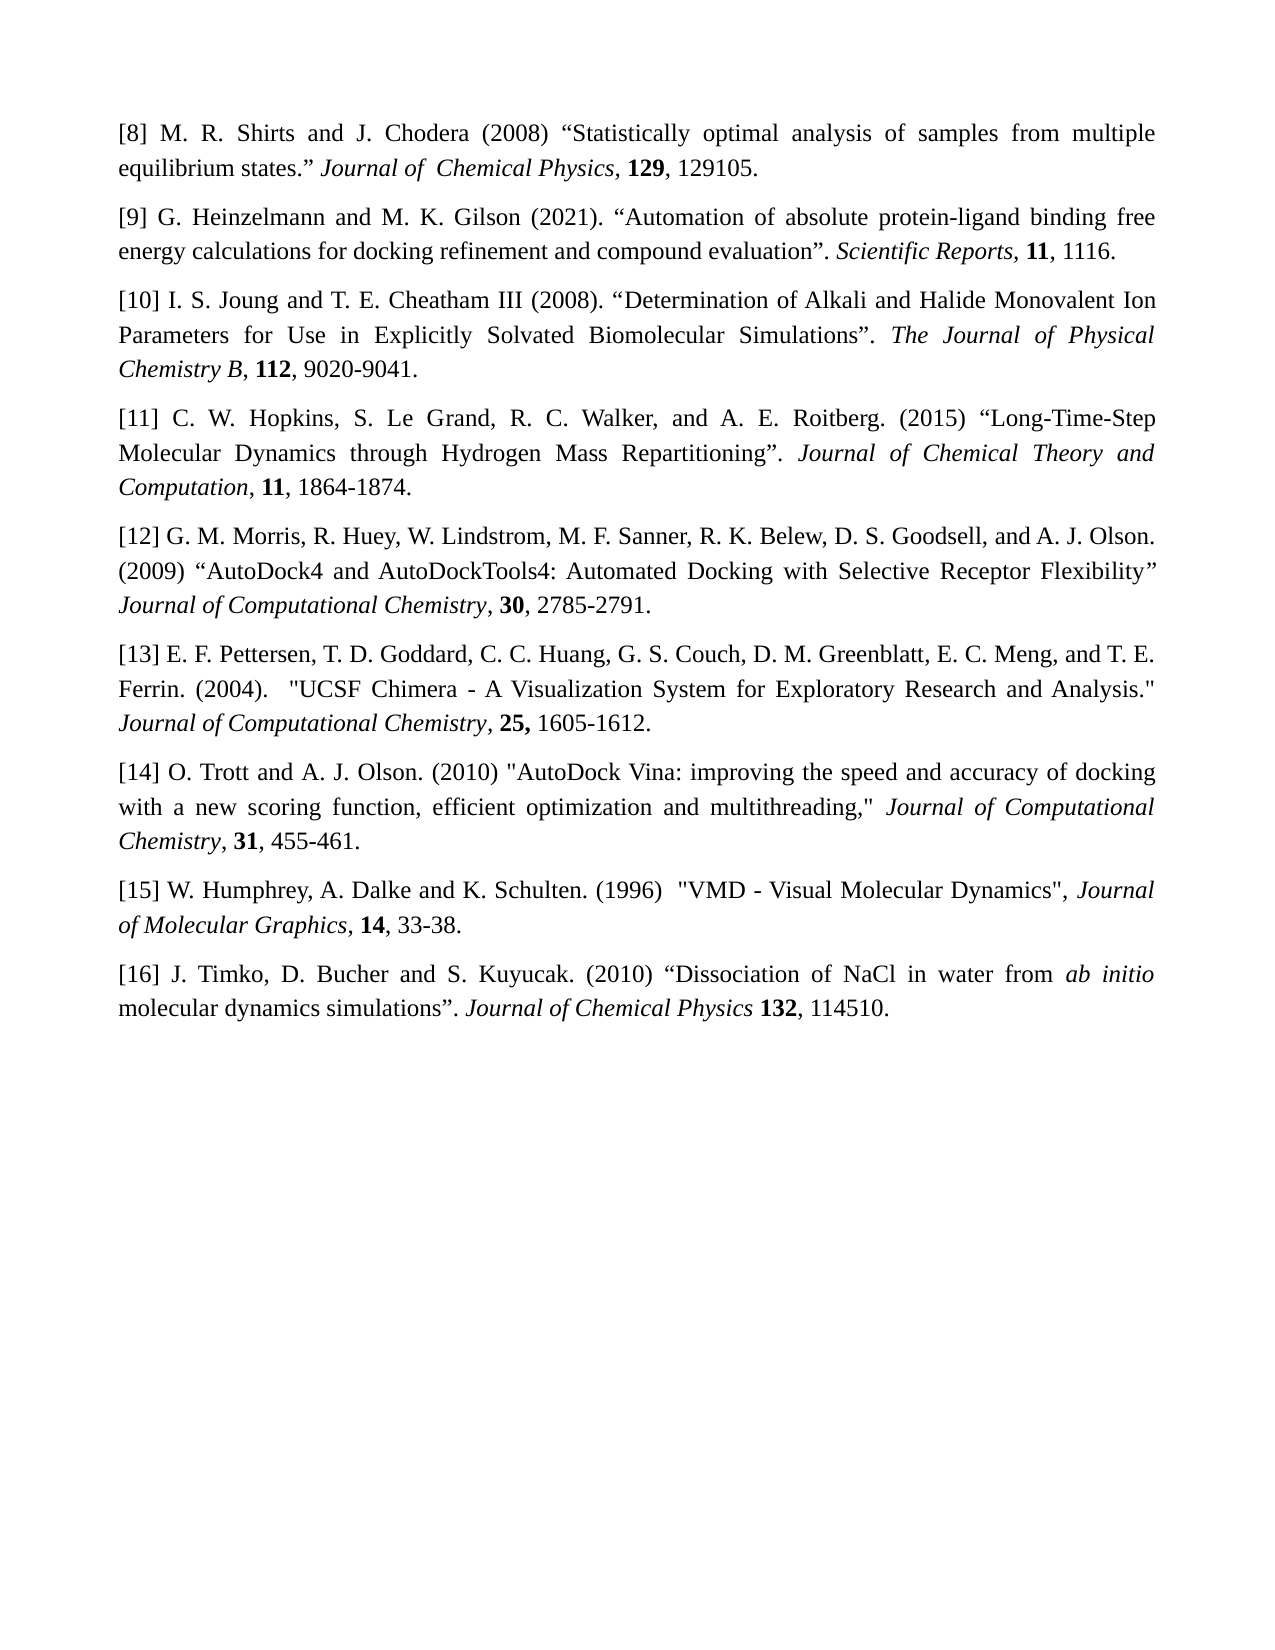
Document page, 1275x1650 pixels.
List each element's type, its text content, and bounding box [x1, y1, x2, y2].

text [13] E. F. Pettersen, T. D. Goddard, C. C. Huang, G. S. Couch, D. M. Greenblatt, E. C. Meng, and T. E. Ferrin. (2004). "UCSF Chimera - A Visualization System for Exploratory Research and Analysis." Journal of Computational Chemistry, 25, 1605-1612. [118, 639, 1157, 737]
text [11] C. W. Hopkins, S. Le Grand, R. C. Walker, and A. E. Roitberg. (2015) “Long-Time-Step Molecular Dynamics through Hydrogen Mass Repartitioning”. Journal of Chemical Theory and Computation, 11, 1864-1874. [118, 403, 1157, 501]
text [12] G. M. Morris, R. Huey, W. Lindstrom, M. F. Sanner, R. K. Belew, D. S. Goodsell, and A. J. Olson. (2009) “AutoDock4 and AutoDockTools4: Automated Docking with Selective Receptor Flexibility” Journal of Computational Chemistry, 30, 2785-2791. [118, 521, 1157, 619]
text [15] W. Humphrey, A. Dalke and K. Schulten. (1996) "VMD - Visual Molecular Dynamics", Journal of Molecular Graphics, 14, 33-38. [118, 875, 1157, 938]
text [16] J. Timko, D. Bucher and S. Kuyucak. (2010) “Dissociation of NaCl in water from ab initio molecular dynamics simulations”. Journal of Chemical Physics 132, 114510. [118, 959, 1157, 1022]
text [8] M. R. Shirts and J. Chodera (2008) “Statistically optimal analysis of samples from multiple equilibrium states.” Journal of Chemical Physics, 129, 129105. [118, 118, 1157, 181]
text [10] I. S. Joung and T. E. Cheatham III (2008). “Determination of Alkali and Halide Monovalent Ion Parameters for Use in Explicitly Solvated Biomolecular Simulations”. The Journal of Physical Chemistry B, 112, 9020-9041. [118, 285, 1157, 383]
text [9] G. Heinzelmann and M. K. Gilson (2021). “Automation of absolute protein-ligand binding free energy calculations for docking refinement and compound evaluation”. Scientific Reports, 11, 1116. [118, 202, 1157, 265]
text [14] O. Trott and A. J. Olson. (2010) "AutoDock Vina: improving the speed and accuracy of docking with a new scoring function, efficient optimization and multithreading," Journal of Computational Chemistry, 31, 455-461. [118, 757, 1157, 855]
